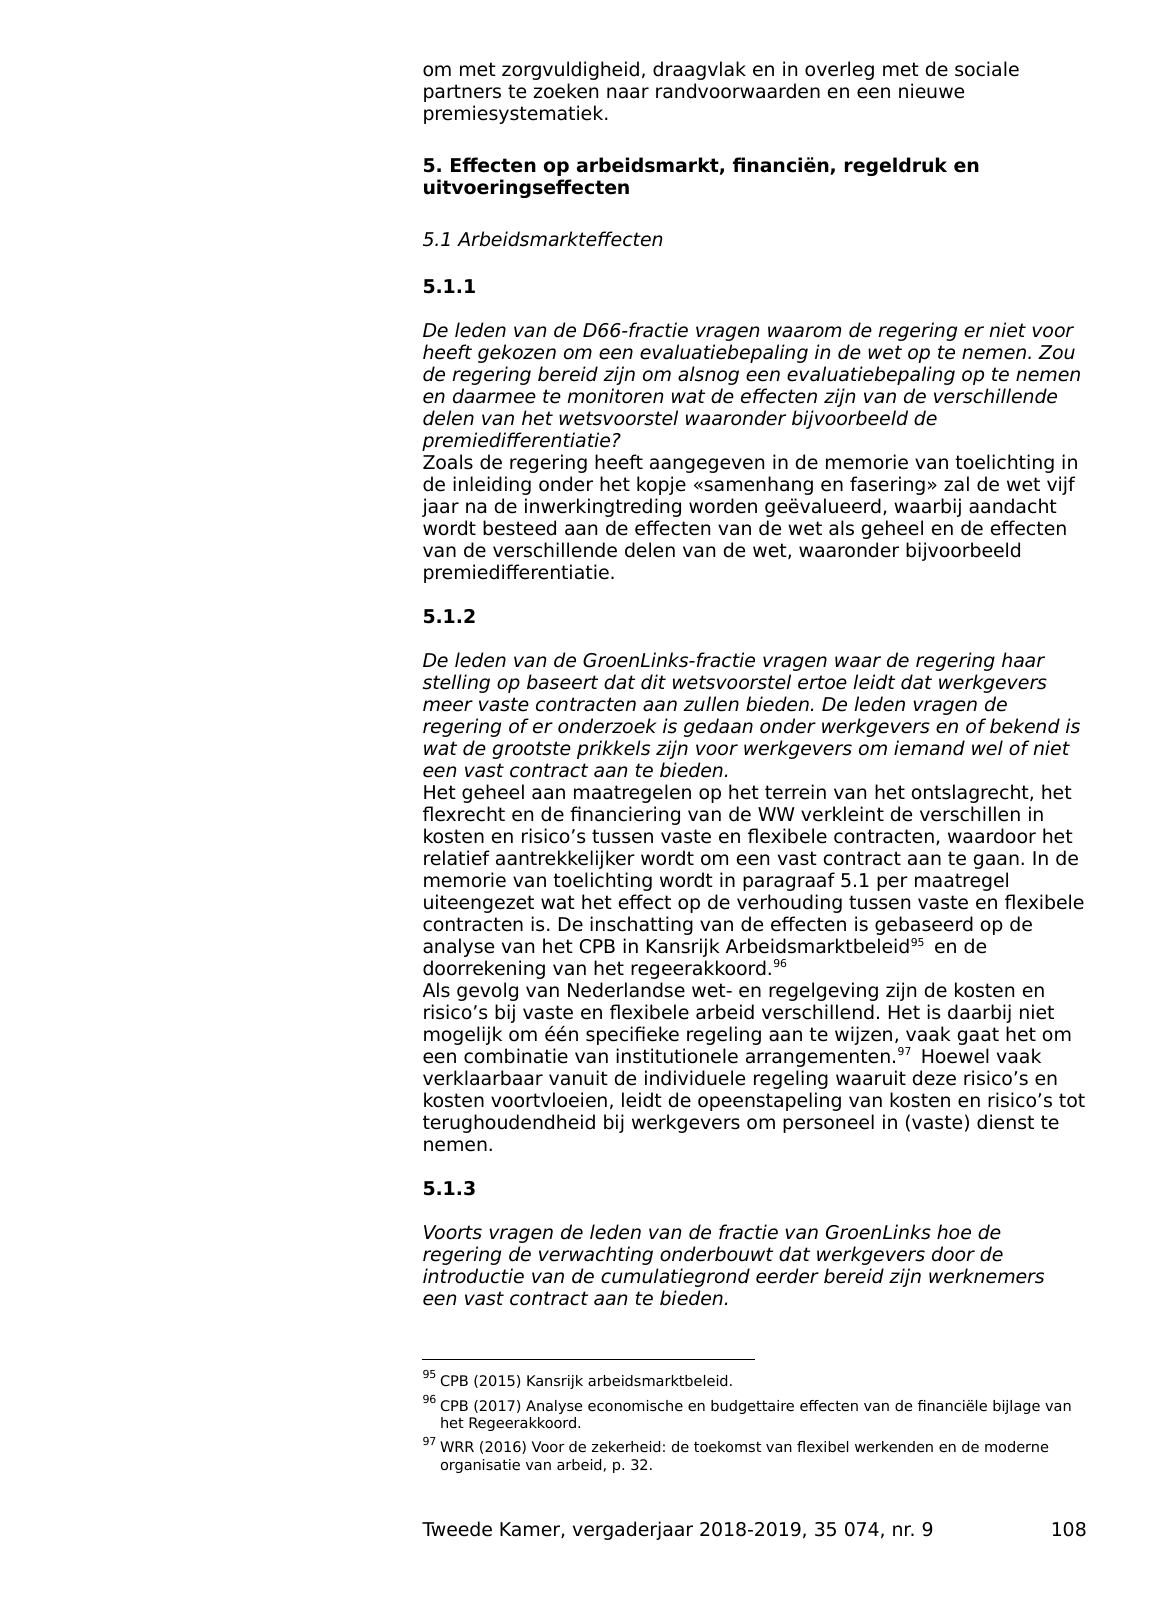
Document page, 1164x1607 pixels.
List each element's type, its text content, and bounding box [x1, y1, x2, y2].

text Zoals de regering heeft aangegeven in de memorie van toelichting in de inleiding onder het kopje «samenhang en fasering» zal de wet vijf jaar na de inwerkingtreding worden geëvalueerd, waarbij aandacht wordt besteed aan de effecten van de wet als geheel en de effecten van de verschillende delen van de wet, waaronder bijvoorbeeld premiedifferentiatie. [422, 452, 1087, 584]
subtitle 5. Effecten op arbeidsmarkt, financiën, regeldruk en uitvoeringseffecten [422, 155, 1087, 199]
subtitle 5.1.3 [422, 1178, 1087, 1200]
text CPB (2017) Analyse economische en budgettaire effecten van de financiële bijlage van het Regeerakkoord. [422, 1393, 1087, 1432]
subtitle 5.1.2 [422, 606, 1087, 628]
subtitle 5.1 Arbeidsmarkteffecten [422, 229, 1087, 251]
text Voorts vragen de leden van de fractie van GroenLinks hoe de regering de verwachting onderbouwt dat werkgevers door de introductie van de cumulatiegrond eerder bereid zijn werknemers een vast contract aan te bieden. [422, 1222, 1087, 1310]
text De leden van de GroenLinks-fractie vragen waar de regering haar stelling op baseert dat dit wetsvoorstel ertoe leidt dat werkgevers meer vaste contracten aan zullen bieden. De leden vragen de regering of er onderzoek is gedaan onder werkgevers en of bekend is wat de grootste prikkels zijn voor werkgevers om iemand wel of niet een vast contract aan te bieden. [422, 650, 1087, 782]
subtitle 5.1.1 [422, 276, 1087, 298]
text om met zorgvuldigheid, draagvlak en in overleg met de sociale partners te zoeken naar randvoorwaarden en een nieuwe premiesystematiek. [422, 59, 1087, 125]
text De leden van de D66-fractie vragen waarom de regering er niet voor heeft gekozen om een evaluatiebepaling in de wet op te nemen. Zou de regering bereid zijn om alsnog een evaluatiebepaling op te nemen en daarmee te monitoren wat de effecten zijn van de verschillende delen van het wetsvoorstel waaronder bijvoorbeeld de premiedifferentiatie? [422, 320, 1087, 452]
text WRR (2016) Voor de zekerheid: de toekomst van flexibel werkenden en de moderne organisatie van arbeid, p. 32. [422, 1435, 1087, 1474]
text Als gevolg van Nederlandse wet- en regelgeving zijn de kosten en risico’s bij vaste en flexibele arbeid verschillend. Het is daarbij niet mogelijk om één specifieke regeling aan te wijzen, vaak gaat het om een combinatie van institutionele arrangementen. Hoewel vaak verklaarbaar vanuit de individuele regeling waaruit deze risico’s en kosten voortvloeien, leidt de opeenstapeling van kosten en risico’s tot terughoudendheid bij werkgevers om personeel in (vaste) dienst te nemen. [422, 980, 1087, 1156]
text CPB (2015) Kansrijk arbeidsmarktbeleid. [422, 1368, 1087, 1391]
text Het geheel aan maatregelen op het terrein van het ontslagrecht, het flexrecht en de financiering van de WW verkleint de verschillen in kosten en risico’s tussen vaste en flexibele contracten, waardoor het relatief aantrekkelijker wordt om een vast contract aan te gaan. In de memorie van toelichting wordt in paragraaf 5.1 per maatregel uiteengezet wat het effect op de verhouding tussen vaste en flexibele contracten is. De inschatting van de effecten is gebaseerd op de analyse van het CPB in Kansrijk Arbeidsmarktbeleid en de doorrekening van het regeerakkoord. [422, 782, 1087, 980]
